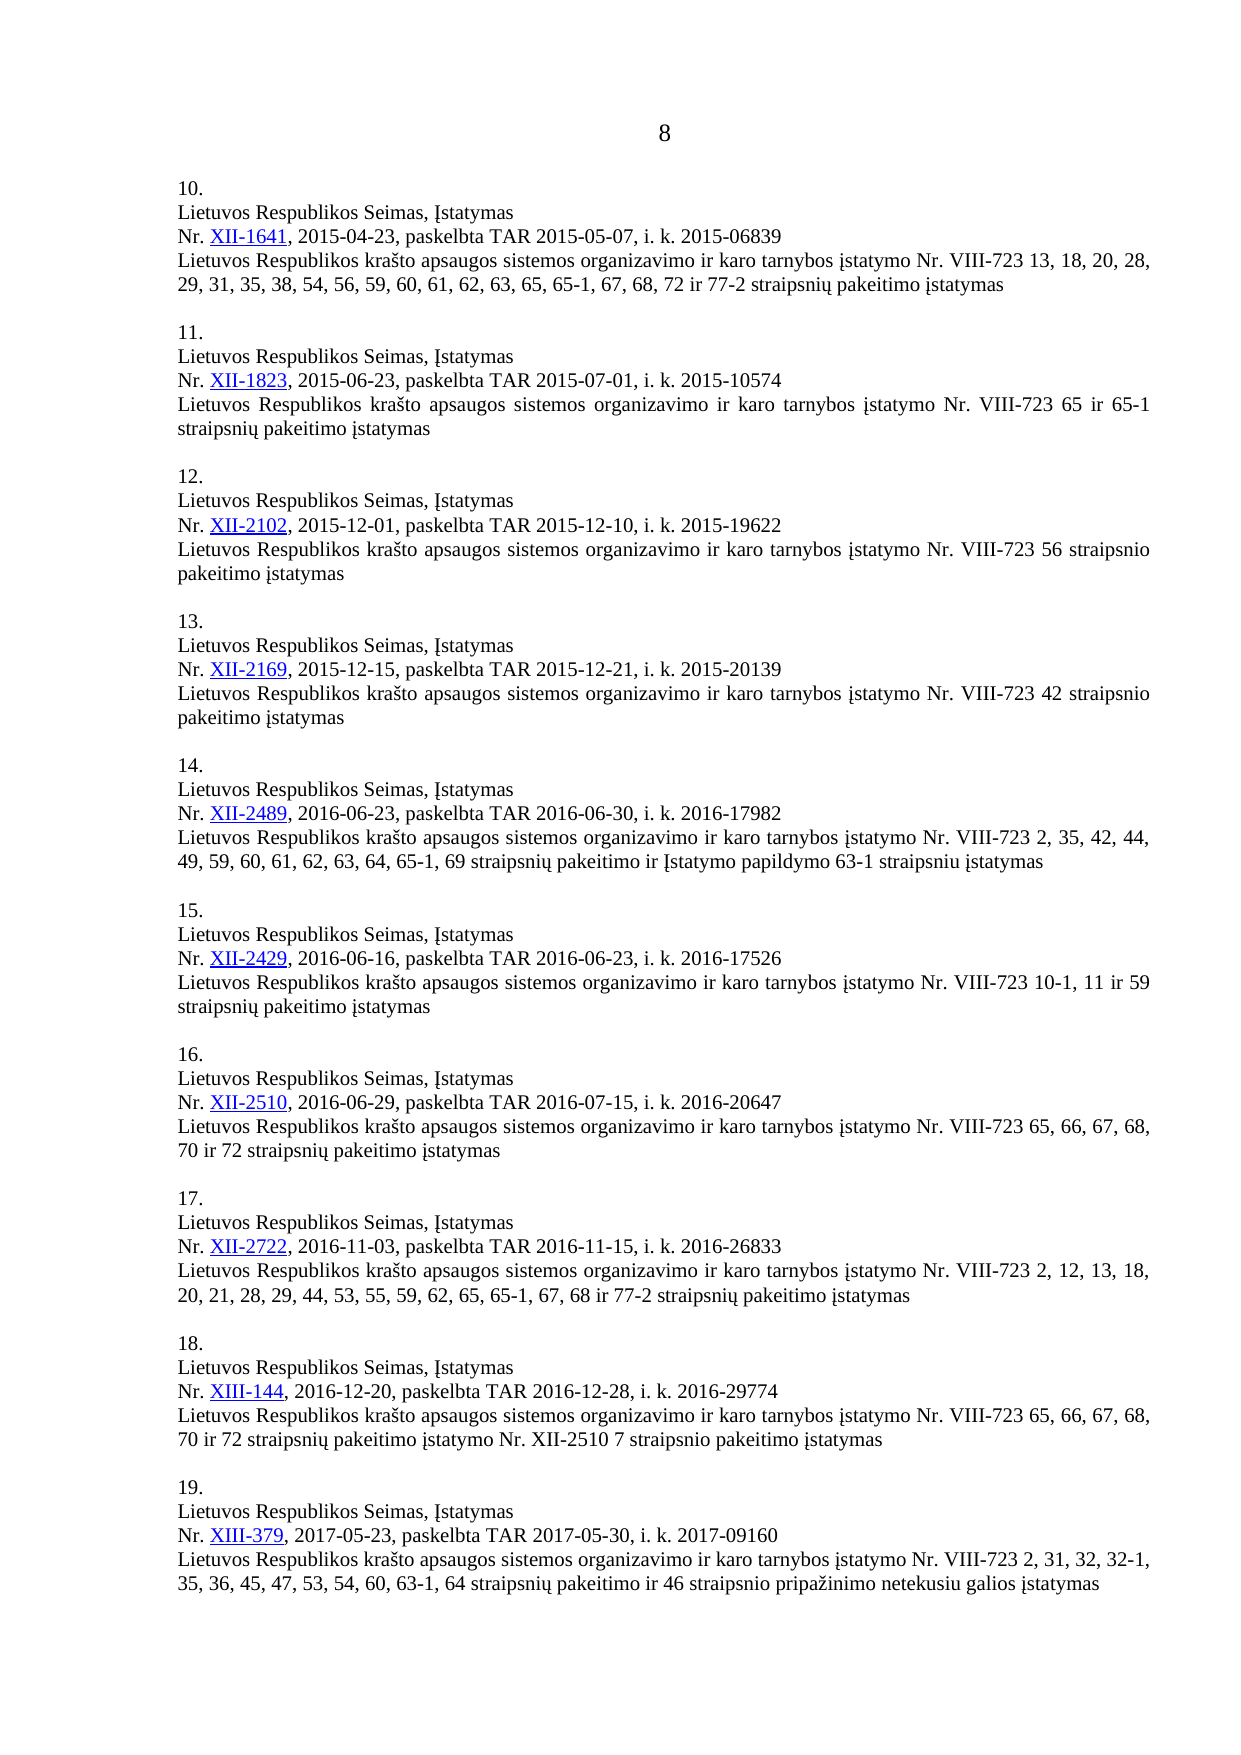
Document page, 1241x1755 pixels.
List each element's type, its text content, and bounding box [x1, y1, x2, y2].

text Nr. XII-2102, 2015-12-01, paskelbta TAR 2015-12-10, i. k. 2015-19622 [177, 512, 1152, 537]
text Lietuvos Respublikos krašto apsaugos sistemos organizavimo ir karo tarnybos įstatymo Nr. VIII-723 2, 31, 32, 32-1, 35, 36, 45, 47, 53, 54, 60, 63-1, 64 straipsnių pakeitimo ir 46 straipsnio pripažinimo netekusiu galios įstatymas [177, 1547, 1152, 1595]
text Lietuvos Respublikos Seimas, Įstatymas [177, 1355, 1152, 1379]
text Lietuvos Respublikos krašto apsaugos sistemos organizavimo ir karo tarnybos įstatymo Nr. VIII-723 2, 35, 42, 44, 49, 59, 60, 61, 62, 63, 64, 65-1, 69 straipsnių pakeitimo ir Įstatymo papildymo 63-1 straipsniu įstatymas [177, 825, 1152, 873]
text Nr. XIII-379, 2017-05-23, paskelbta TAR 2017-05-30, i. k. 2017-09160 [177, 1523, 1152, 1547]
text 12. [177, 464, 1152, 488]
text 19. [177, 1475, 1152, 1499]
text Lietuvos Respublikos Seimas, Įstatymas [177, 633, 1152, 657]
text Nr. XII-1641, 2015-04-23, paskelbta TAR 2015-05-07, i. k. 2015-06839 [177, 224, 1152, 248]
text Nr. XII-1823, 2015-06-23, paskelbta TAR 2015-07-01, i. k. 2015-10574 [177, 368, 1152, 392]
text Lietuvos Respublikos Seimas, Įstatymas [177, 344, 1152, 368]
text Nr. XII-2429, 2016-06-16, paskelbta TAR 2016-06-23, i. k. 2016-17526 [177, 946, 1152, 970]
text Lietuvos Respublikos krašto apsaugos sistemos organizavimo ir karo tarnybos įstatymo Nr. VIII-723 13, 18, 20, 28, 29, 31, 35, 38, 54, 56, 59, 60, 61, 62, 63, 65, 65-1, 67, 68, 72 ir 77-2 straipsnių pakeitimo įstatymas [177, 248, 1152, 296]
text 15. [177, 897, 1152, 922]
text Nr. XIII-144, 2016-12-20, paskelbta TAR 2016-12-28, i. k. 2016-29774 [177, 1379, 1152, 1403]
text Lietuvos Respublikos krašto apsaugos sistemos organizavimo ir karo tarnybos įstatymo Nr. VIII-723 2, 12, 13, 18, 20, 21, 28, 29, 44, 53, 55, 59, 62, 65, 65-1, 67, 68 ir 77-2 straipsnių pakeitimo įstatymas [177, 1258, 1152, 1307]
text Nr. XII-2489, 2016-06-23, paskelbta TAR 2016-06-30, i. k. 2016-17982 [177, 801, 1152, 825]
text Lietuvos Respublikos krašto apsaugos sistemos organizavimo ir karo tarnybos įstatymo Nr. VIII-723 65 ir 65-1 straipsnių pakeitimo įstatymas [177, 392, 1152, 440]
text Nr. XII-2169, 2015-12-15, paskelbta TAR 2015-12-21, i. k. 2015-20139 [177, 657, 1152, 681]
text 13. [177, 609, 1152, 633]
text 16. [177, 1042, 1152, 1066]
text Nr. XII-2722, 2016-11-03, paskelbta TAR 2016-11-15, i. k. 2016-26833 [177, 1234, 1152, 1258]
text Nr. XII-2510, 2016-06-29, paskelbta TAR 2016-07-15, i. k. 2016-20647 [177, 1090, 1152, 1114]
text Lietuvos Respublikos Seimas, Įstatymas [177, 488, 1152, 512]
text Lietuvos Respublikos krašto apsaugos sistemos organizavimo ir karo tarnybos įstatymo Nr. VIII-723 56 straipsnio pakeitimo įstatymas [177, 537, 1152, 585]
text Lietuvos Respublikos krašto apsaugos sistemos organizavimo ir karo tarnybos įstatymo Nr. VIII-723 10-1, 11 ir 59 straipsnių pakeitimo įstatymas [177, 970, 1152, 1018]
text 14. [177, 753, 1152, 777]
text 11. [177, 320, 1152, 344]
text 17. [177, 1186, 1152, 1210]
text Lietuvos Respublikos Seimas, Įstatymas [177, 1499, 1152, 1523]
text Lietuvos Respublikos krašto apsaugos sistemos organizavimo ir karo tarnybos įstatymo Nr. VIII-723 42 straipsnio pakeitimo įstatymas [177, 681, 1152, 729]
text 18. [177, 1331, 1152, 1355]
text Lietuvos Respublikos Seimas, Įstatymas [177, 777, 1152, 801]
text Lietuvos Respublikos Seimas, Įstatymas [177, 1066, 1152, 1090]
text 10. [177, 176, 1152, 200]
text Lietuvos Respublikos Seimas, Įstatymas [177, 922, 1152, 946]
text Lietuvos Respublikos Seimas, Įstatymas [177, 200, 1152, 224]
text Lietuvos Respublikos krašto apsaugos sistemos organizavimo ir karo tarnybos įstatymo Nr. VIII-723 65, 66, 67, 68, 70 ir 72 straipsnių pakeitimo įstatymas [177, 1114, 1152, 1162]
text Lietuvos Respublikos krašto apsaugos sistemos organizavimo ir karo tarnybos įstatymo Nr. VIII-723 65, 66, 67, 68, 70 ir 72 straipsnių pakeitimo įstatymo Nr. XII-2510 7 straipsnio pakeitimo įstatymas [177, 1403, 1152, 1451]
text Lietuvos Respublikos Seimas, Įstatymas [177, 1210, 1152, 1234]
